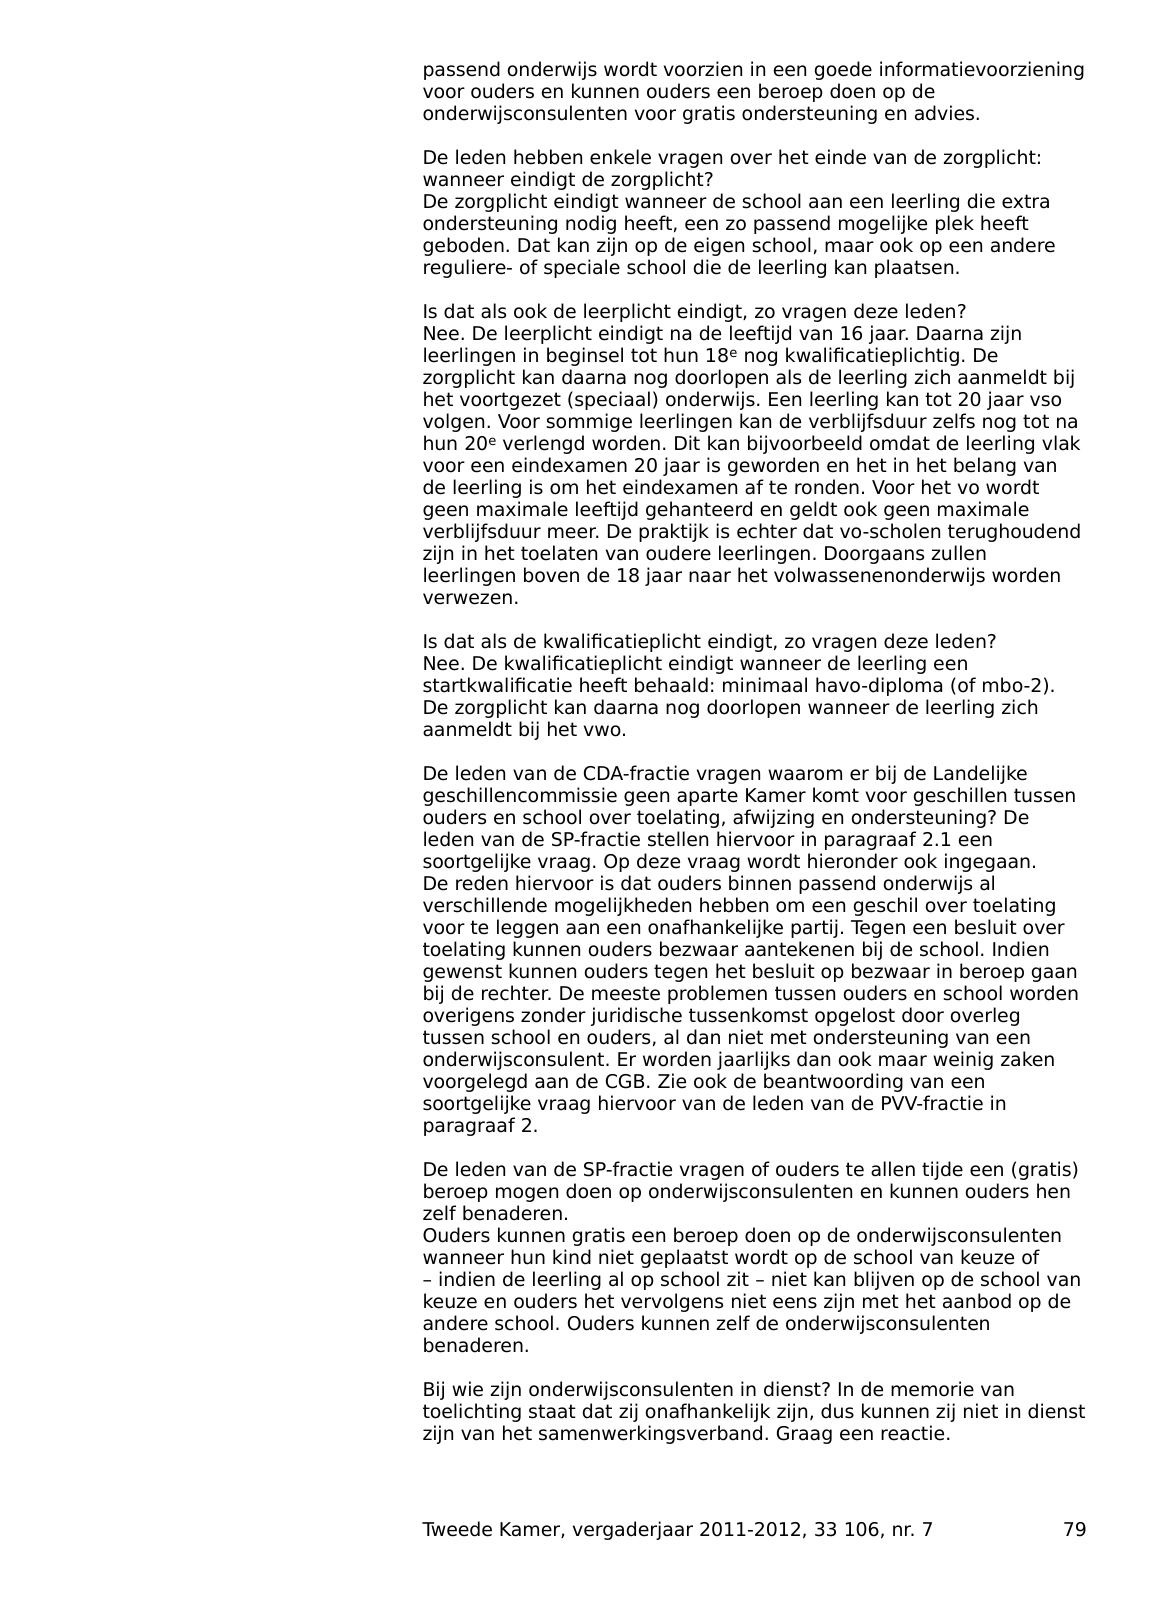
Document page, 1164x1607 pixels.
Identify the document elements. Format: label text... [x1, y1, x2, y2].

text passend onderwijs wordt voorzien in een goede informatievoorziening voor ouders en kunnen ouders een beroep doen op de onderwijsconsulenten voor gratis ondersteuning en advies. [422, 59, 1087, 125]
text Ouders kunnen gratis een beroep doen op de onderwijsconsulenten wanneer hun kind niet geplaatst wordt op de school van keuze of – indien de leerling al op school zit – niet kan blijven op de school van keuze en ouders het vervolgens niet eens zijn met het aanbod op de andere school. Ouders kunnen zelf de onderwijsconsulenten benaderen. [422, 1225, 1087, 1357]
text De reden hiervoor is dat ouders binnen passend onderwijs al verschillende mogelijkheden hebben om een geschil over toelating voor te leggen aan een onafhankelijke partij. Tegen een besluit over toelating kunnen ouders bezwaar aantekenen bij de school. Indien gewenst kunnen ouders tegen het besluit op bezwaar in beroep gaan bij de rechter. De meeste problemen tussen ouders en school worden overigens zonder juridische tussenkomst opgelost door overleg tussen school en ouders, al dan niet met ondersteuning van een onderwijsconsulent. Er worden jaarlijks dan ook maar weinig zaken voorgelegd aan de CGB. Zie ook de beantwoording van een soortgelijke vraag hiervoor van de leden van de PVV-fractie in paragraaf 2. [422, 873, 1087, 1137]
text De zorgplicht eindigt wanneer de school aan een leerling die extra ondersteuning nodig heeft, een zo passend mogelijke plek heeft geboden. Dat kan zijn op de eigen school, maar ook op een andere reguliere- of speciale school die de leerling kan plaatsen. [422, 191, 1087, 279]
text Is dat als ook de leerplicht eindigt, zo vragen deze leden? [422, 301, 1087, 323]
text Is dat als de kwalificatieplicht eindigt, zo vragen deze leden? [422, 631, 1087, 653]
text Bij wie zijn onderwijsconsulenten in dienst? In de memorie van toelichting staat dat zij onafhankelijk zijn, dus kunnen zij niet in dienst zijn van het samenwerkingsverband. Graag een reactie. [422, 1379, 1087, 1445]
text De leden van de SP-fractie vragen of ouders te allen tijde een (gratis) beroep mogen doen op onderwijsconsulenten en kunnen ouders hen zelf benaderen. [422, 1159, 1087, 1225]
text Nee. De kwalificatieplicht eindigt wanneer de leerling een startkwalificatie heeft behaald: minimaal havo-diploma (of mbo-2). De zorgplicht kan daarna nog doorlopen wanneer de leerling zich aanmeldt bij het vwo. [422, 653, 1087, 741]
text De leden van de CDA-fractie vragen waarom er bij de Landelijke geschillencommissie geen aparte Kamer komt voor geschillen tussen ouders en school over toelating, afwijzing en ondersteuning? De leden van de SP-fractie stellen hiervoor in paragraaf 2.1 een soortgelijke vraag. Op deze vraag wordt hieronder ook ingegaan. [422, 763, 1087, 873]
text Nee. De leerplicht eindigt na de leeftijd van 16 jaar. Daarna zijn leerlingen in beginsel tot hun 18e nog kwalificatieplichtig. De zorgplicht kan daarna nog doorlopen als de leerling zich aanmeldt bij het voortgezet (speciaal) onderwijs. Een leerling kan tot 20 jaar vso volgen. Voor sommige leerlingen kan de verblijfsduur zelfs nog tot na hun 20e verlengd worden. Dit kan bijvoorbeeld omdat de leerling vlak voor een eindexamen 20 jaar is geworden en het in het belang van de leerling is om het eindexamen af te ronden. Voor het vo wordt geen maximale leeftijd gehanteerd en geldt ook geen maximale verblijfsduur meer. De praktijk is echter dat vo-scholen terughoudend zijn in het toelaten van oudere leerlingen. Doorgaans zullen leerlingen boven de 18 jaar naar het volwassenenonderwijs worden verwezen. [422, 323, 1087, 609]
text De leden hebben enkele vragen over het einde van de zorgplicht: wanneer eindigt de zorgplicht? [422, 147, 1087, 191]
